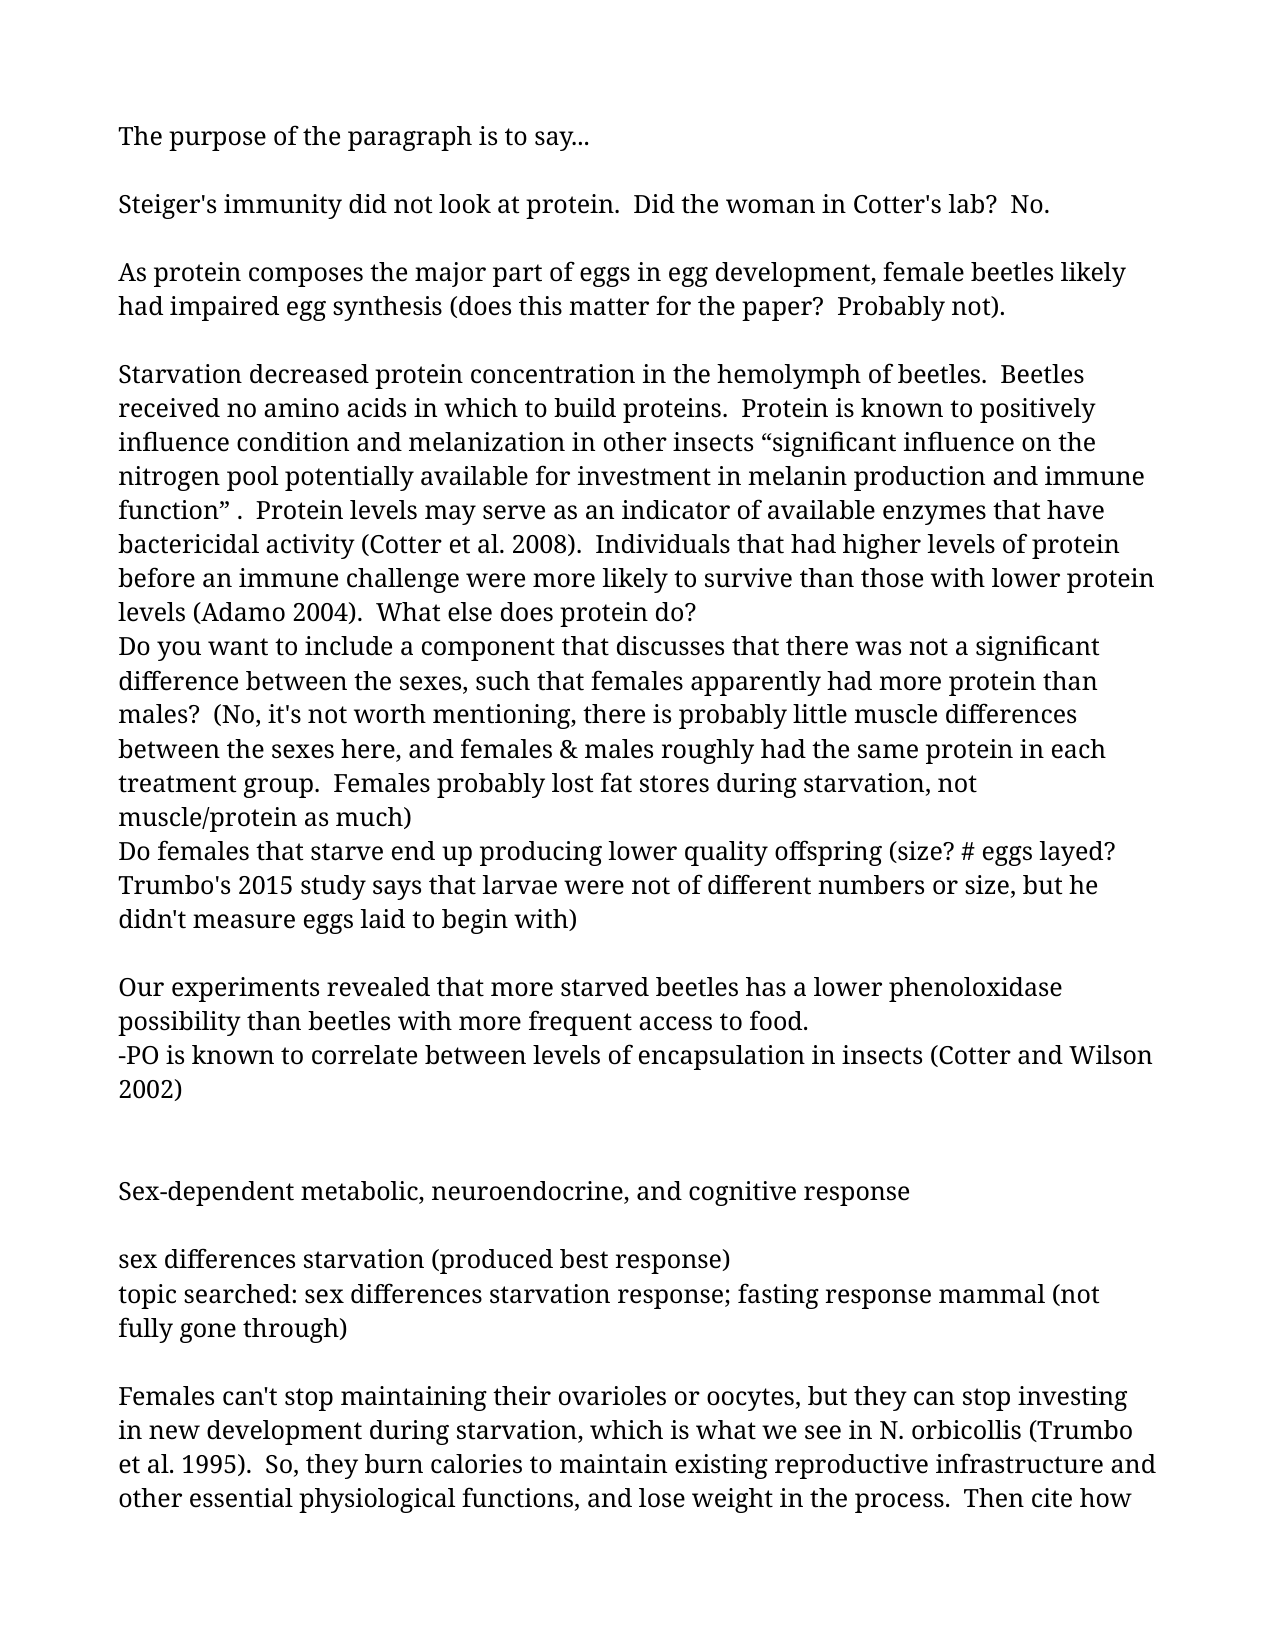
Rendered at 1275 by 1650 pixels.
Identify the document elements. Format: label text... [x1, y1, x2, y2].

text Females can't stop maintaining their ovarioles or oocytes, but they can stop investing in new development during starvation, which is what we see in N. orbicollis (Trumbo et al. 1995). So, they burn calories to maintain existing reproductive infrastructure and other essential physiological functions, and lose weight in the process. Then cite how [118, 1378, 1157, 1515]
text topic searched: sex differences starvation response; fasting response mammal (not fully gone through) [118, 1276, 1157, 1344]
text As protein composes the major part of eggs in egg development, female beetles likely had impaired egg synthesis (does this matter for the paper? Probably not). [118, 254, 1157, 322]
text Sex-dependent metabolic, neuroendocrine, and cognitive response [118, 1174, 1157, 1208]
text -PO is known to correlate between levels of encapsulation in insects (Cotter and Wilson 2002) [118, 1038, 1157, 1106]
text Do females that starve end up producing lower quality offspring (size? # eggs layed? Trumbo's 2015 study says that larvae were not of different numbers or size, but he didn't measure eggs laid to begin with) [118, 833, 1157, 936]
text Our experiments revealed that more starved beetles has a lower phenoloxidase possibility than beetles with more frequent access to food. [118, 970, 1157, 1038]
text Do you want to include a component that discusses that there was not a significant difference between the sexes, such that females apparently had more protein than males? (No, it's not worth mentioning, there is probably little muscle differences between the sexes here, and females & males roughly had the same protein in each treatment group. Females probably lost fat stores during starvation, not muscle/protein as much) [118, 629, 1157, 833]
text Starvation decreased protein concentration in the hemolymph of beetles. Beetles received no amino acids in which to build proteins. Protein is known to positively influence condition and melanization in other insects “significant influence on the nitrogen pool potentially available for investment in melanin production and immune function” . Protein levels may serve as an indicator of available enzymes that have bactericidal activity (Cotter et al. 2008). Individuals that had higher levels of protein before an immune challenge were more likely to survive than those with lower protein levels (Adamo 2004). What else does protein do? [118, 357, 1157, 629]
text Steiger's immunity did not look at protein. Did the woman in Cotter's lab? No. [118, 186, 1157, 220]
text The purpose of the paragraph is to say... [118, 118, 1157, 152]
text sex differences starvation (produced best response) [118, 1242, 1157, 1276]
